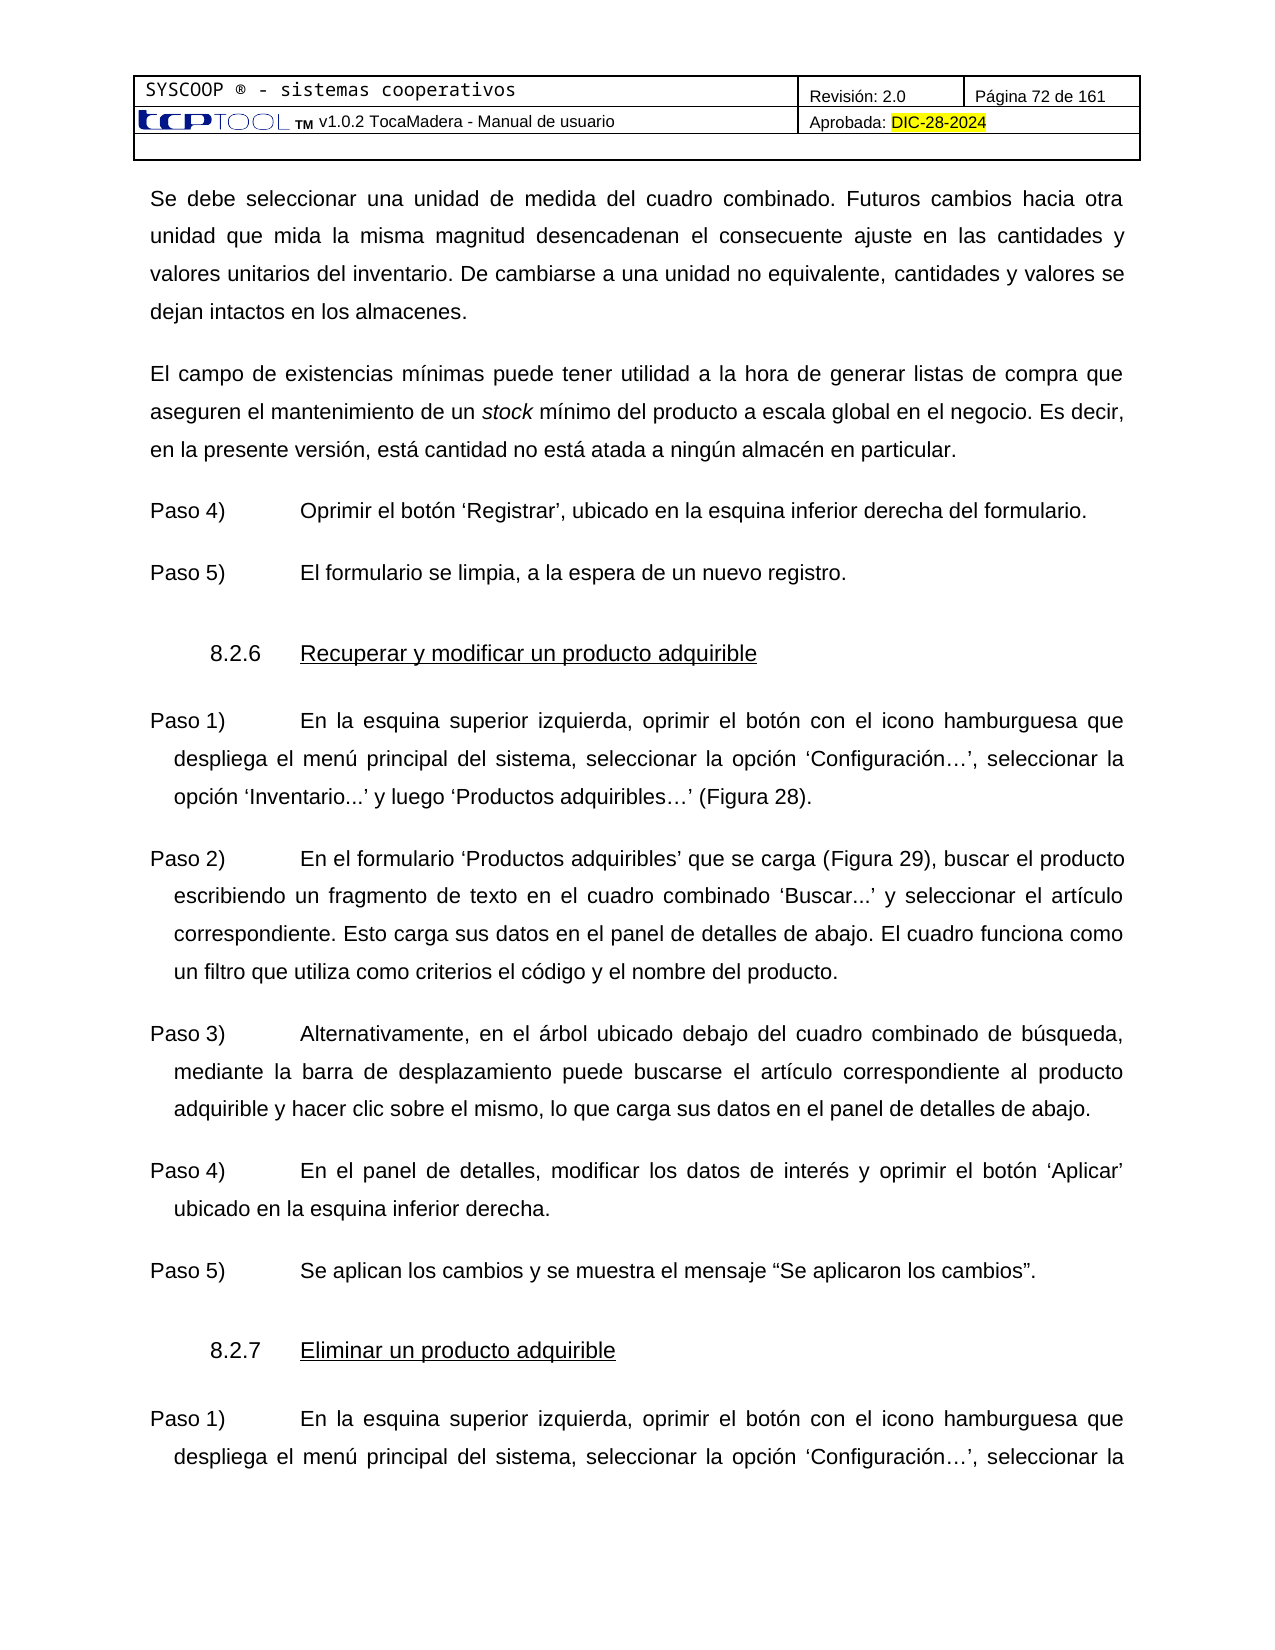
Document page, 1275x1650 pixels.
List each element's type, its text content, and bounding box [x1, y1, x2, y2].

subtitle Eliminar un producto adquirible [210, 1337, 1125, 1364]
list En la esquina superior izquierda, oprimir el botón con el icono hamburguesa que despliega el menú principal del sistema, seleccionar la opción ‘Configuración…’, seleccionar la [150, 1406, 1125, 1469]
list El formulario se limpia, a la espera de un nuevo registro. [150, 560, 1125, 585]
list En la esquina superior izquierda, oprimir el botón con el icono hamburguesa que despliega el menú principal del sistema, seleccionar la opción ‘Configuración…’, seleccionar la opción ‘Inventario...’ y luego ‘Productos adquiribles…’ (Figura 28). [150, 708, 1125, 809]
list Alternativamente, en el árbol ubicado debajo del cuadro combinado de búsqueda, mediante la barra de desplazamiento puede buscarse el artículo correspondiente al producto adquirible y hacer clic sobre el mismo, lo que carga sus datos en el panel de detalles de abajo. [150, 1021, 1125, 1122]
text El campo de existencias mínimas puede tener utilidad a la hora de generar listas de compra que aseguren el mantenimiento de un stock mínimo del producto a escala global en el negocio. Es decir, en la presente versión, está cantidad no está atada a ningún almacén en particular. [150, 361, 1125, 462]
subtitle Recuperar y modificar un producto adquirible [210, 640, 1125, 666]
text Se debe seleccionar una unidad de medida del cuadro combinado. Futuros cambios hacia otra unidad que mida la misma magnitud desencadenan el consecuente ajuste en las cantidades y valores unitarios del inventario. De cambiarse a una unidad no equivalente, cantidades y valores se dejan intactos en los almacenes. [150, 186, 1125, 324]
picture [138, 110, 290, 130]
list En el panel de detalles, modificar los datos de interés y oprimir el botón ‘Aplicar’ ubicado en la esquina inferior derecha. [150, 1158, 1125, 1221]
list En el formulario ‘Productos adquiribles’ que se carga (Figura 29), buscar el producto escribiendo un fragmento de texto en el cuadro combinado ‘Buscar...’ y seleccionar el artículo correspondiente. Esto carga sus datos en el panel de detalles de abajo. El cuadro funciona como un filtro que utiliza como criterios el código y el nombre del producto. [150, 846, 1125, 984]
list Se aplican los cambios y se muestra el mensaje “Se aplicaron los cambios”. [150, 1258, 1125, 1283]
list Oprimir el botón ‘Registrar’, ubicado en la esquina inferior derecha del formulario. [150, 498, 1125, 523]
